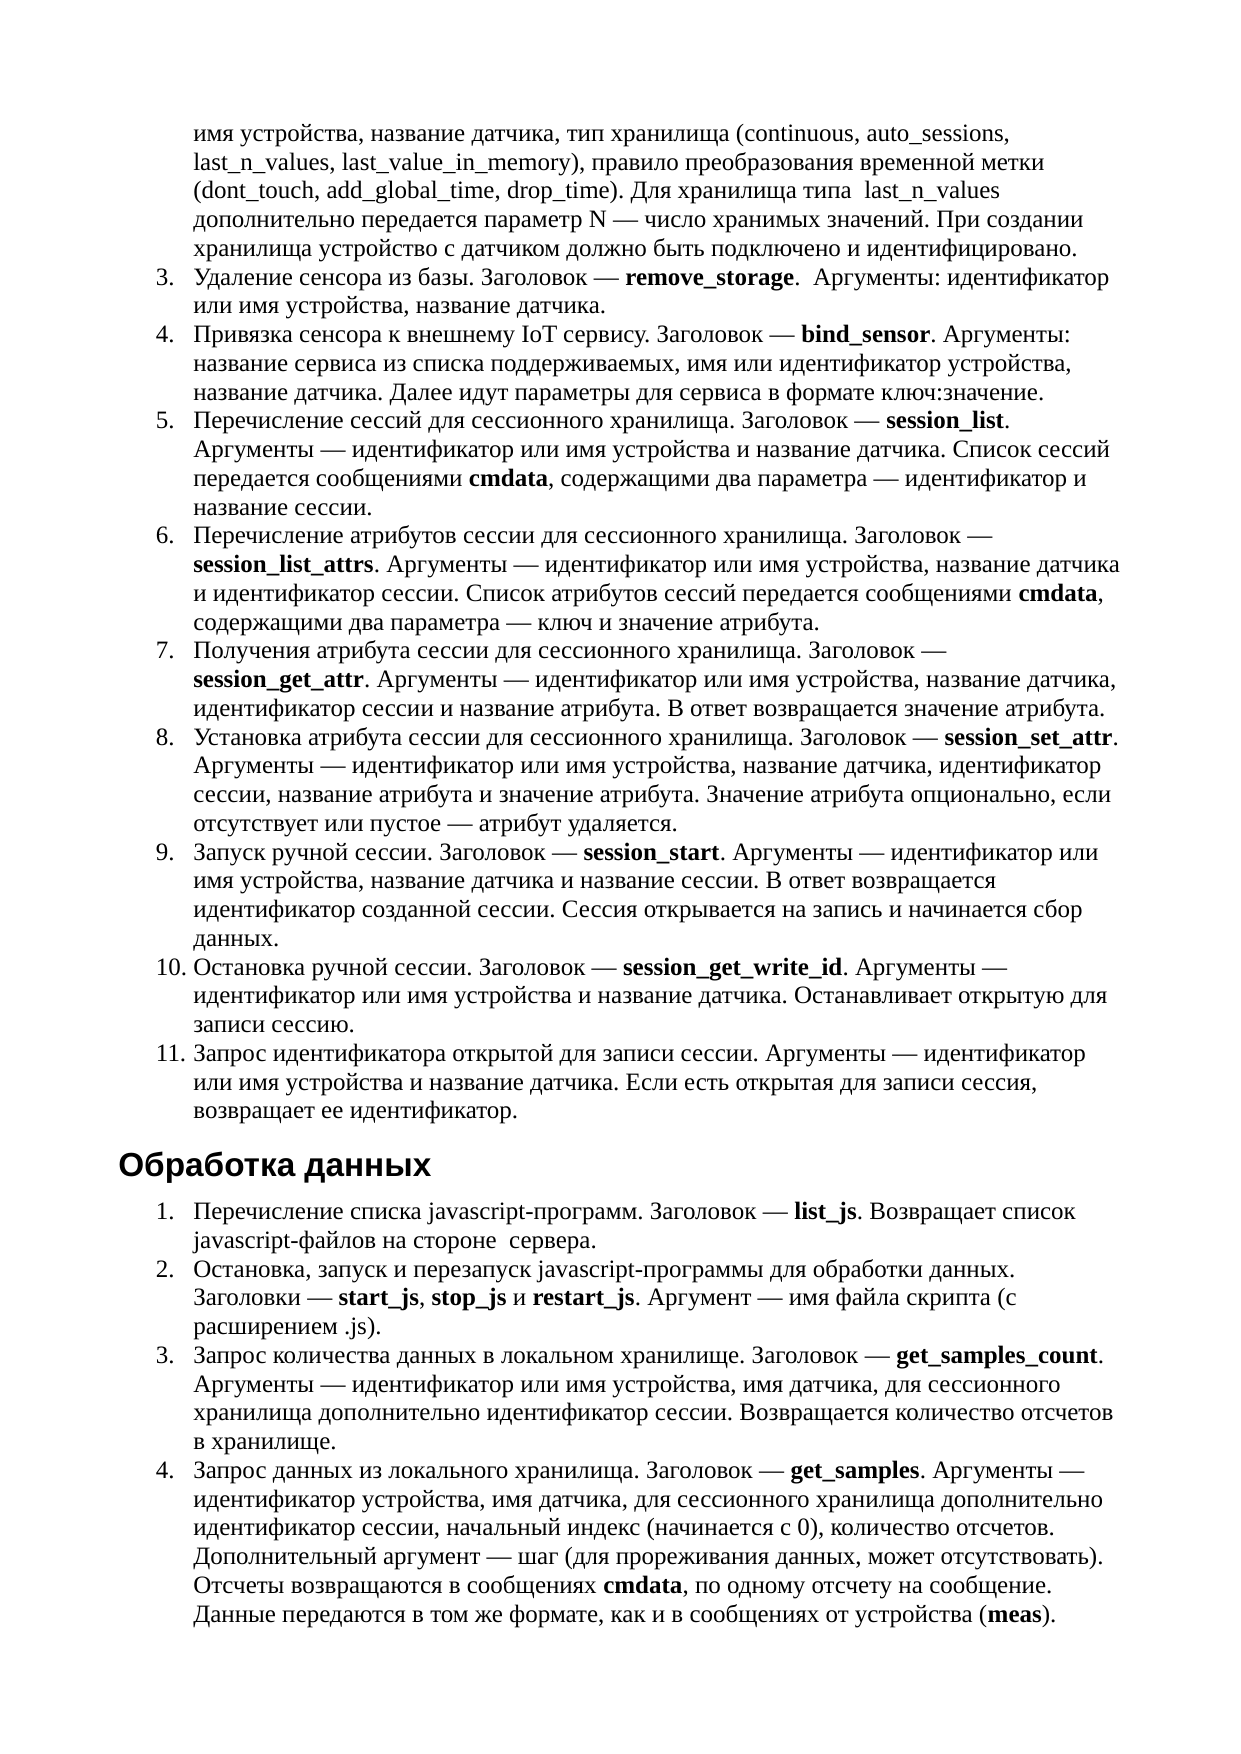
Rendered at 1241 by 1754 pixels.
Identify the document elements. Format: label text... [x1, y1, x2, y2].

list Перечисление списка javascript-программ. Заголовок — list_js. Возвращает список javascript-файлов на стороне сервера. [156, 1196, 1122, 1254]
list Привязка сенсора к внешнему IoT сервису. Заголовок — bind_sensor. Аргументы: название сервиса из списка поддерживаемых, имя или идентификатор устройства, название датчика. Далее идут параметры для сервиса в формате ключ:значение. [156, 319, 1122, 406]
list Получения атрибута сессии для сессионного хранилища. Заголовок — session_get_attr. Аргументы — идентификатор или имя устройства, название датчика, идентификатор сессии и название атрибута. В ответ возвращается значение атрибута. [156, 636, 1122, 722]
list Запуск ручной сессии. Заголовок — session_start. Аргументы — идентификатор или имя устройства, название датчика и название сессии. В ответ возвращается идентификатор созданной сессии. Сессия открывается на запись и начинается сбор данных. [156, 837, 1122, 952]
list Удаление сенсора из базы. Заголовок — remove_storage. Аргументы: идентификатор или имя устройства, название датчика. [156, 262, 1122, 319]
list Запрос количества данных в локальном хранилище. Заголовок — get_samples_count. Аргументы — идентификатор или имя устройства, имя датчика, для сессионного хранилища дополнительно идентификатор сессии. Возвращается количество отсчетов в хранилище. [156, 1340, 1122, 1455]
subtitle Обработка данных [118, 1145, 1122, 1184]
list Установка атрибута сессии для сессионного хранилища. Заголовок — session_set_attr. Аргументы — идентификатор или имя устройства, название датчика, идентификатор сессии, название атрибута и значение атрибута. Значение атрибута опционально, если отсутствует или пустое — атрибут удаляется. [156, 722, 1122, 837]
list Перечисление атрибутов сессии для сессионного хранилища. Заголовок — session_list_attrs. Аргументы — идентификатор или имя устройства, название датчика и идентификатор сессии. Список атрибутов сессий передается сообщениями cmdata, содержащими два параметра — ключ и значение атрибута. [156, 521, 1122, 636]
list Запрос идентификатора открытой для записи сессии. Аргументы — идентификатор или имя устройства и название датчика. Если есть открытая для записи сессия, возвращает ее идентификатор. [156, 1038, 1122, 1124]
list Запрос данных из локального хранилища. Заголовок — get_samples. Аргументы — идентификатор устройства, имя датчика, для сессионного хранилища дополнительно идентификатор сессии, начальный индекс (начинается с 0), количество отсчетов. Дополнительный аргумент — шаг (для прореживания данных, может отсутствовать). Отсчеты возвращаются в сообщениях cmdata, по одному отсчету на сообщение. Данные передаются в том же формате, как и в сообщениях от устройства (meas). [156, 1455, 1122, 1627]
list Остановка, запуск и перезапуск javascript-программы для обработки данных. Заголовки — start_js, stop_js и restart_js. Аргумент — имя файла скрипта (с расширением .js). [156, 1254, 1122, 1340]
list имя устройства, название датчика, тип хранилища (continuous, auto_sessions, last_n_values, last_value_in_memory), правило преобразования временной метки (dont_touch, add_global_time, drop_time). Для хранилища типа last_n_values дополнительно передается параметр N — число хранимых значений. При создании хранилища устройство с датчиком должно быть подключено и идентифицировано. [156, 118, 1122, 262]
list Остановка ручной сессии. Заголовок — session_get_write_id. Аргументы — идентификатор или имя устройства и название датчика. Останавливает открытую для записи сессию. [156, 952, 1122, 1038]
list Перечисление сессий для сессионного хранилища. Заголовок — session_list. Аргументы — идентификатор или имя устройства и название датчика. Список сессий передается сообщениями cmdata, содержащими два параметра — идентификатор и название сессии. [156, 406, 1122, 521]
